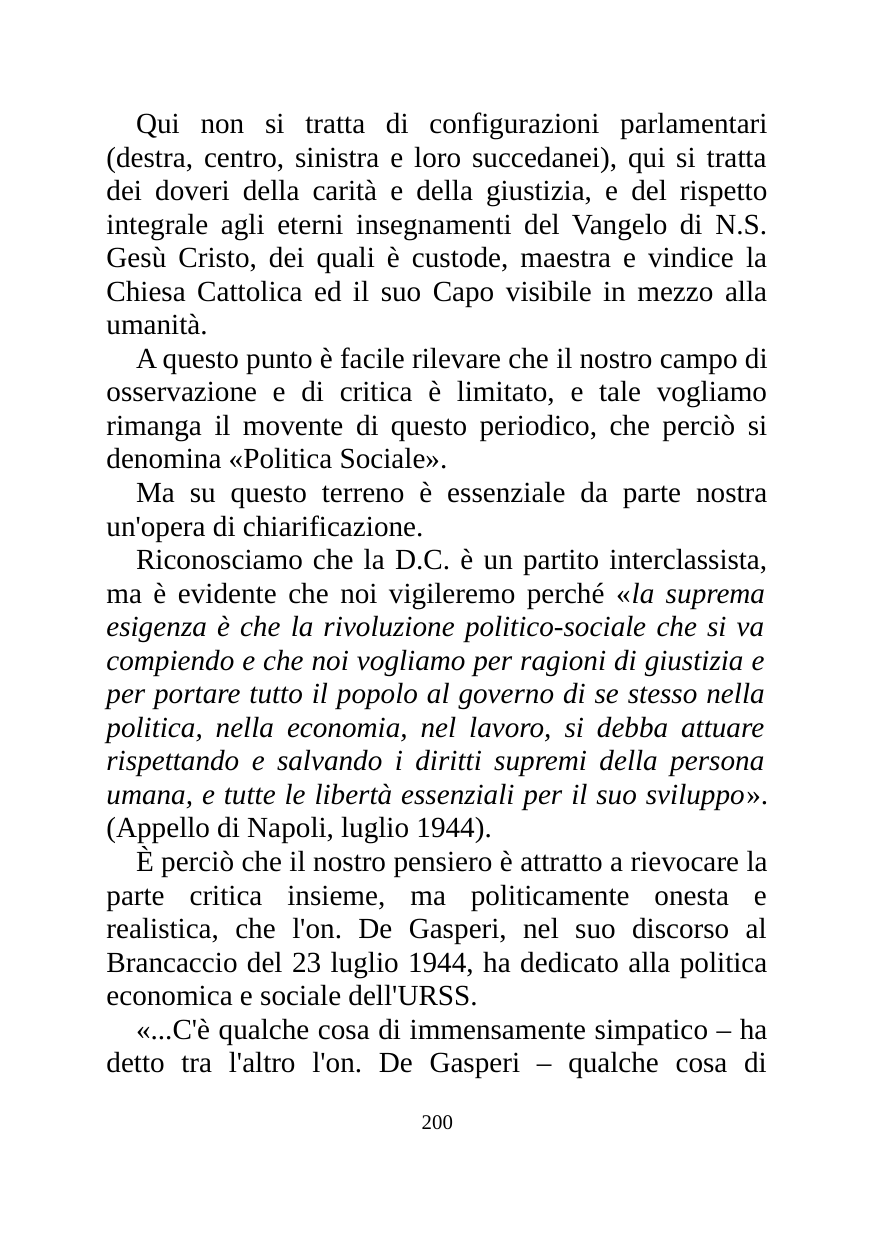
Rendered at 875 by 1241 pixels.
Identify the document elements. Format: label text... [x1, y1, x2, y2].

text «...C'è qualche cosa di immensamente simpatico – ha detto tra l'altro l'on. De Gasperi – qualche cosa di [106, 1012, 768, 1079]
text Qui non si tratta di configurazioni parlamentari (destra, centro, sinistra e loro succedanei), qui si tratta dei doveri della carità e della giustizia, e del rispetto integrale agli eterni insegnamenti del Vangelo di N.S. Gesù Cristo, dei quali è custode, maestra e vindice la Chiesa Cattolica ed il suo Capo visibile in mezzo alla umanità. [106, 106, 768, 341]
text Riconosciamo che la D.C. è un partito interclassista, ma è evidente che noi vigileremo perché «la suprema esigenza è che la rivoluzione politico-sociale che si va compiendo e che noi vogliamo per ragioni di giustizia e per portare tutto il popolo al governo di se stesso nella politica, nella economia, nel lavoro, si debba attuare rispettando e salvando i diritti supremi della persona umana, e tutte le libertà essenziali per il suo sviluppo». (Appello di Napoli, luglio 1944). [106, 542, 768, 844]
text A questo punto è facile rilevare che il nostro campo di osservazione e di critica è limitato, e tale vogliamo rimanga il movente di questo periodico, che perciò si denomina «Politica Sociale». [106, 341, 768, 475]
text Ma su questo terreno è essenziale da parte nostra un'opera di chiarificazione. [106, 475, 768, 542]
text È perciò che il nostro pensiero è attratto a rievocare la parte critica insieme, ma politicamente onesta e realistica, che l'on. De Gasperi, nel suo discorso al Brancaccio del 23 luglio 1944, ha dedicato alla politica economica e sociale dell'URSS. [106, 844, 768, 1012]
